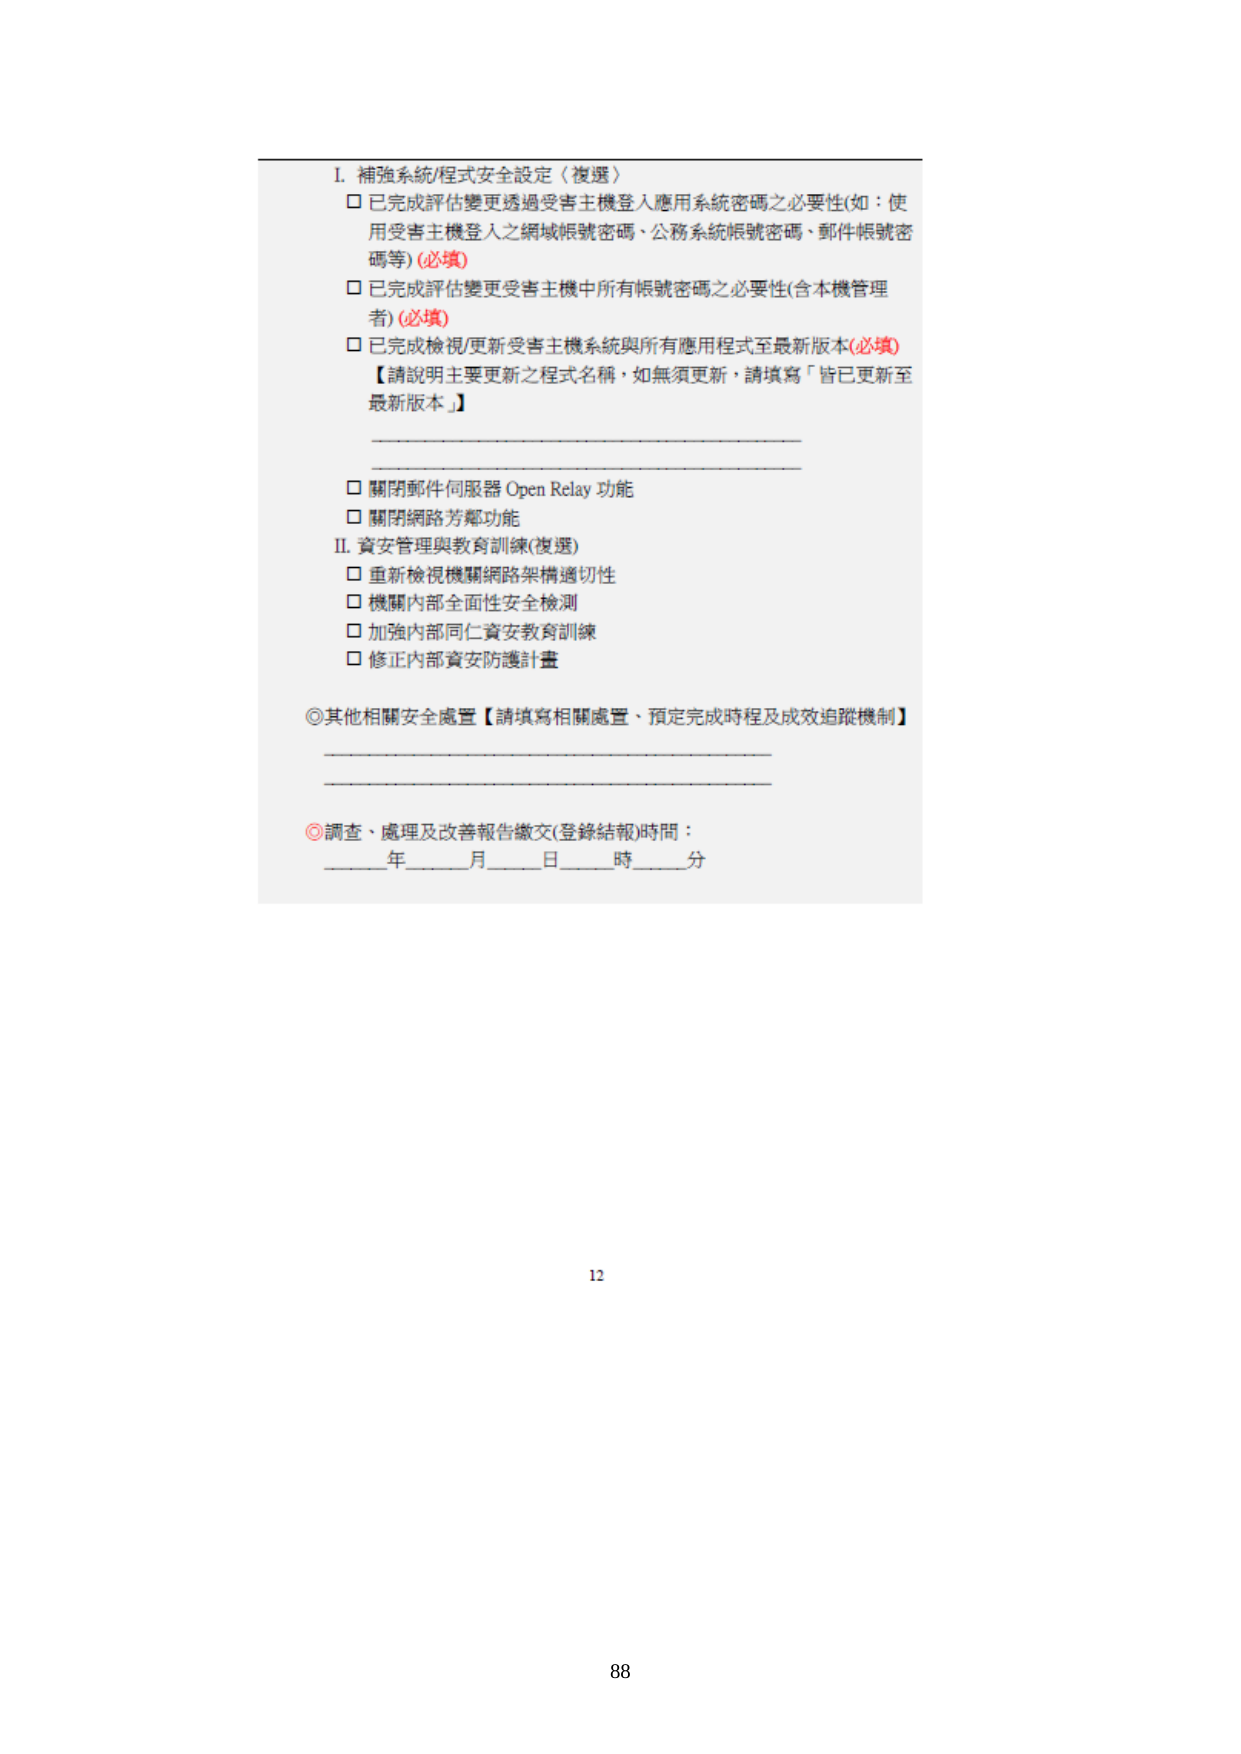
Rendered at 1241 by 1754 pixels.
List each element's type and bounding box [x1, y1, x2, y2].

picture [317, 83, 848, 1317]
